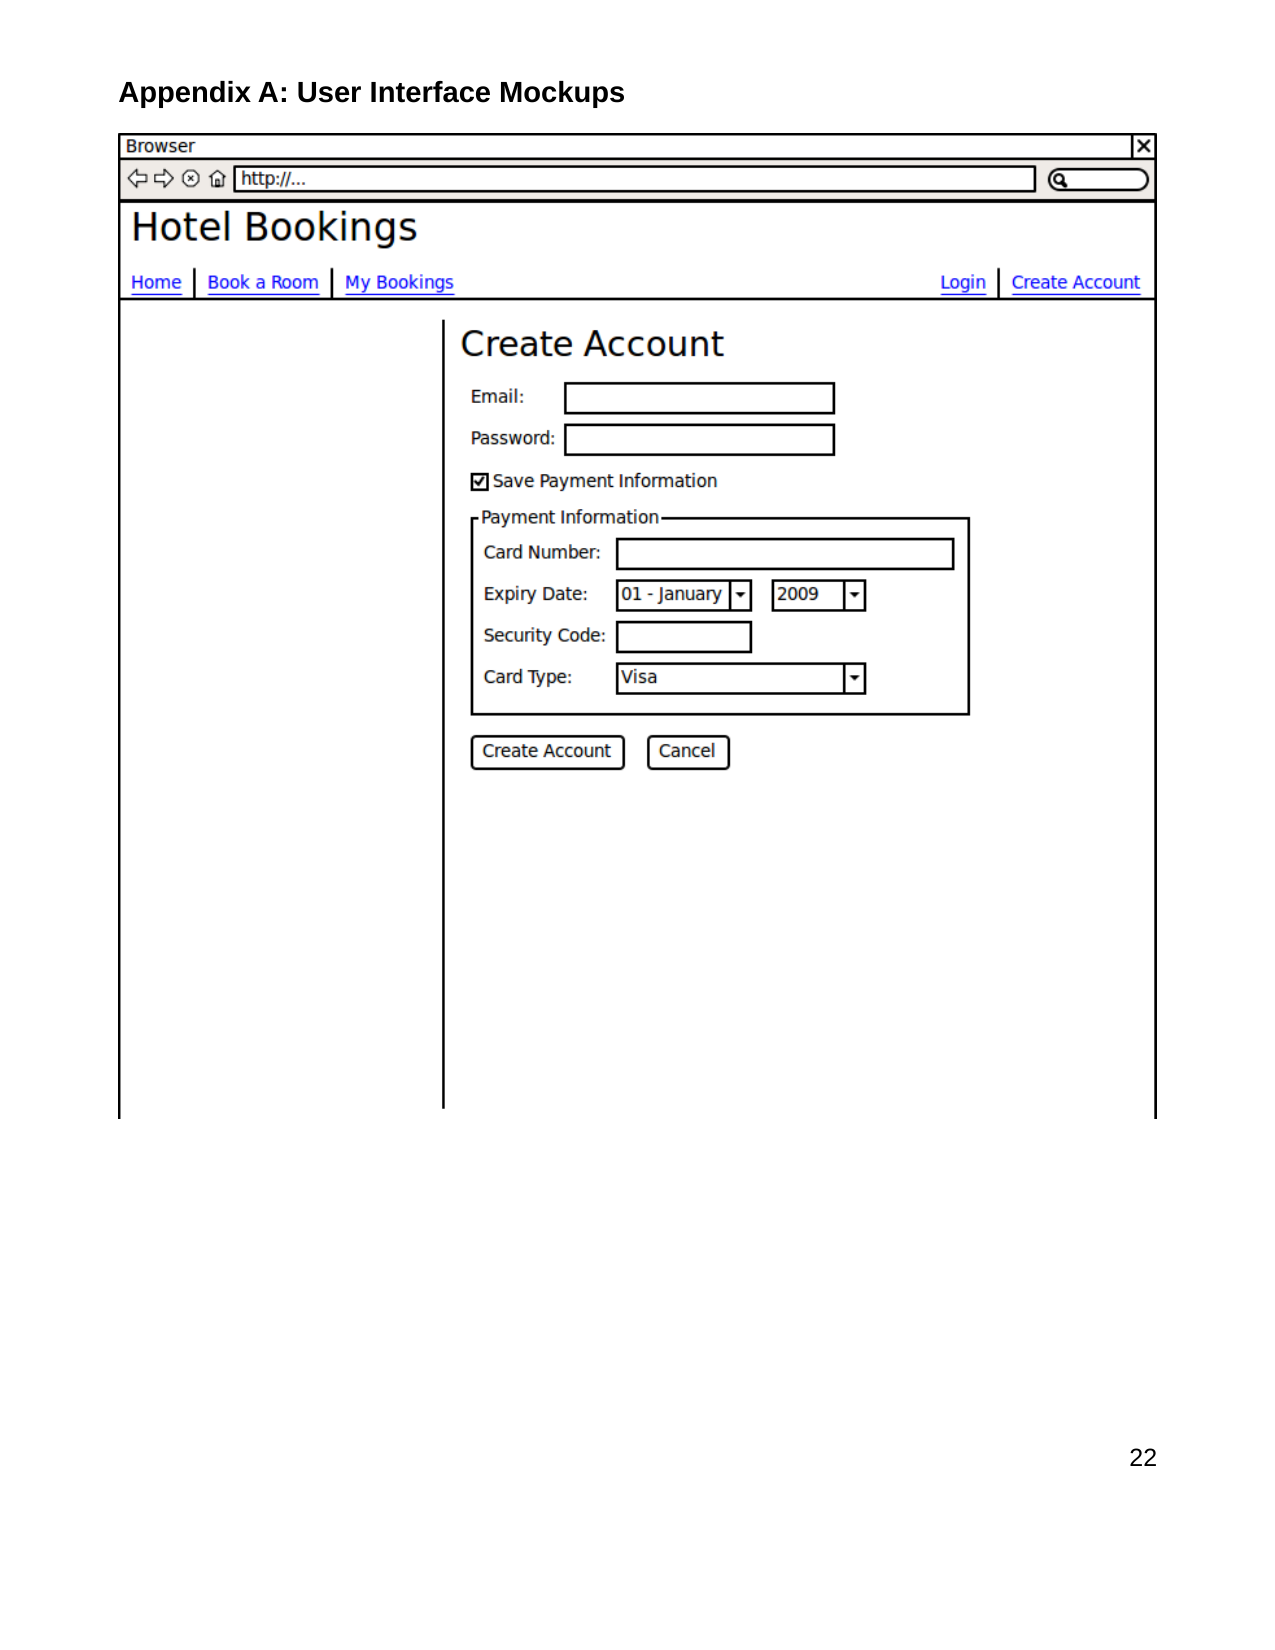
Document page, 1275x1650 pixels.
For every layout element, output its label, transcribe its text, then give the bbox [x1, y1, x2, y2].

subtitle Appendix A: User Interface Mockups [118, 75, 1157, 108]
